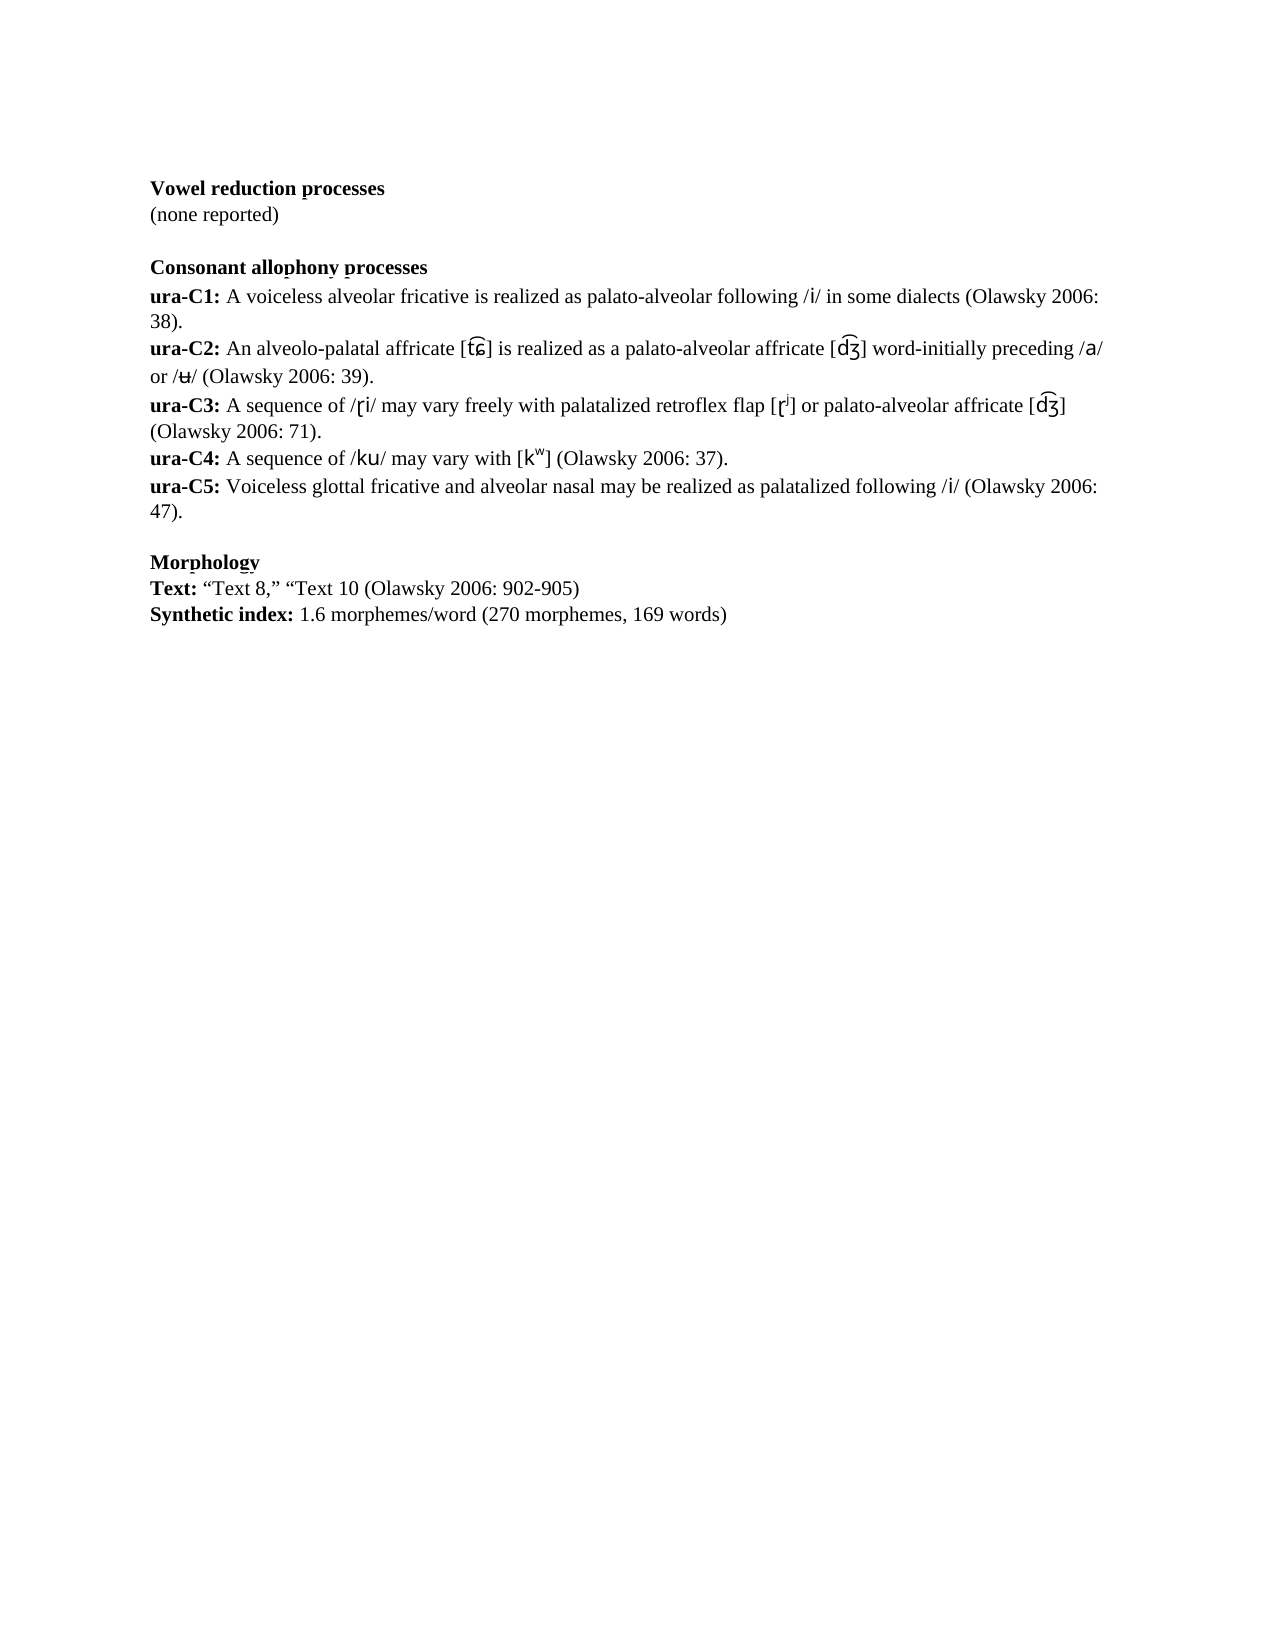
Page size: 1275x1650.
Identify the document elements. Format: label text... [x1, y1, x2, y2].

text ura-C3: A sequence of /ɽi/ may vary freely with palatalized retroflex flap [ɽj] or palato-alveolar affricate [d͡ʒ] (Olawsky 2006: 71). [150, 390, 1125, 443]
text Text: “Text 8,” “Text 10 (Olawsky 2006: 902-905) [150, 576, 1125, 600]
text ura-C4: A sequence of /ku/ may vary with [kw] (Olawsky 2006: 37). [150, 443, 1125, 471]
text ura-C2: An alveolo-palatal affricate [t͡ɕ] is realized as a palato-alveolar affricate [d͡ʒ] word-initially preceding /a/ or /ʉ/ (Olawsky 2006: 39). [150, 333, 1125, 390]
text (none reported) [150, 202, 1125, 226]
text ura-C1: A voiceless alveolar fricative is realized as palato-alveolar following /i/ in some dialects (Olawsky 2006: 38). [150, 281, 1125, 333]
text Synthetic index: 1.6 morphemes/word (270 morphemes, 169 words) [150, 602, 1125, 626]
text ura-C5: Voiceless glottal fricative and alveolar nasal may be realized as palatalized following /i/ (Olawsky 2006: 47). [150, 471, 1125, 523]
text Consonant allophony processes [150, 254, 1125, 279]
text Morphology [150, 550, 1125, 574]
text Vowel reduction processes [150, 176, 1125, 200]
